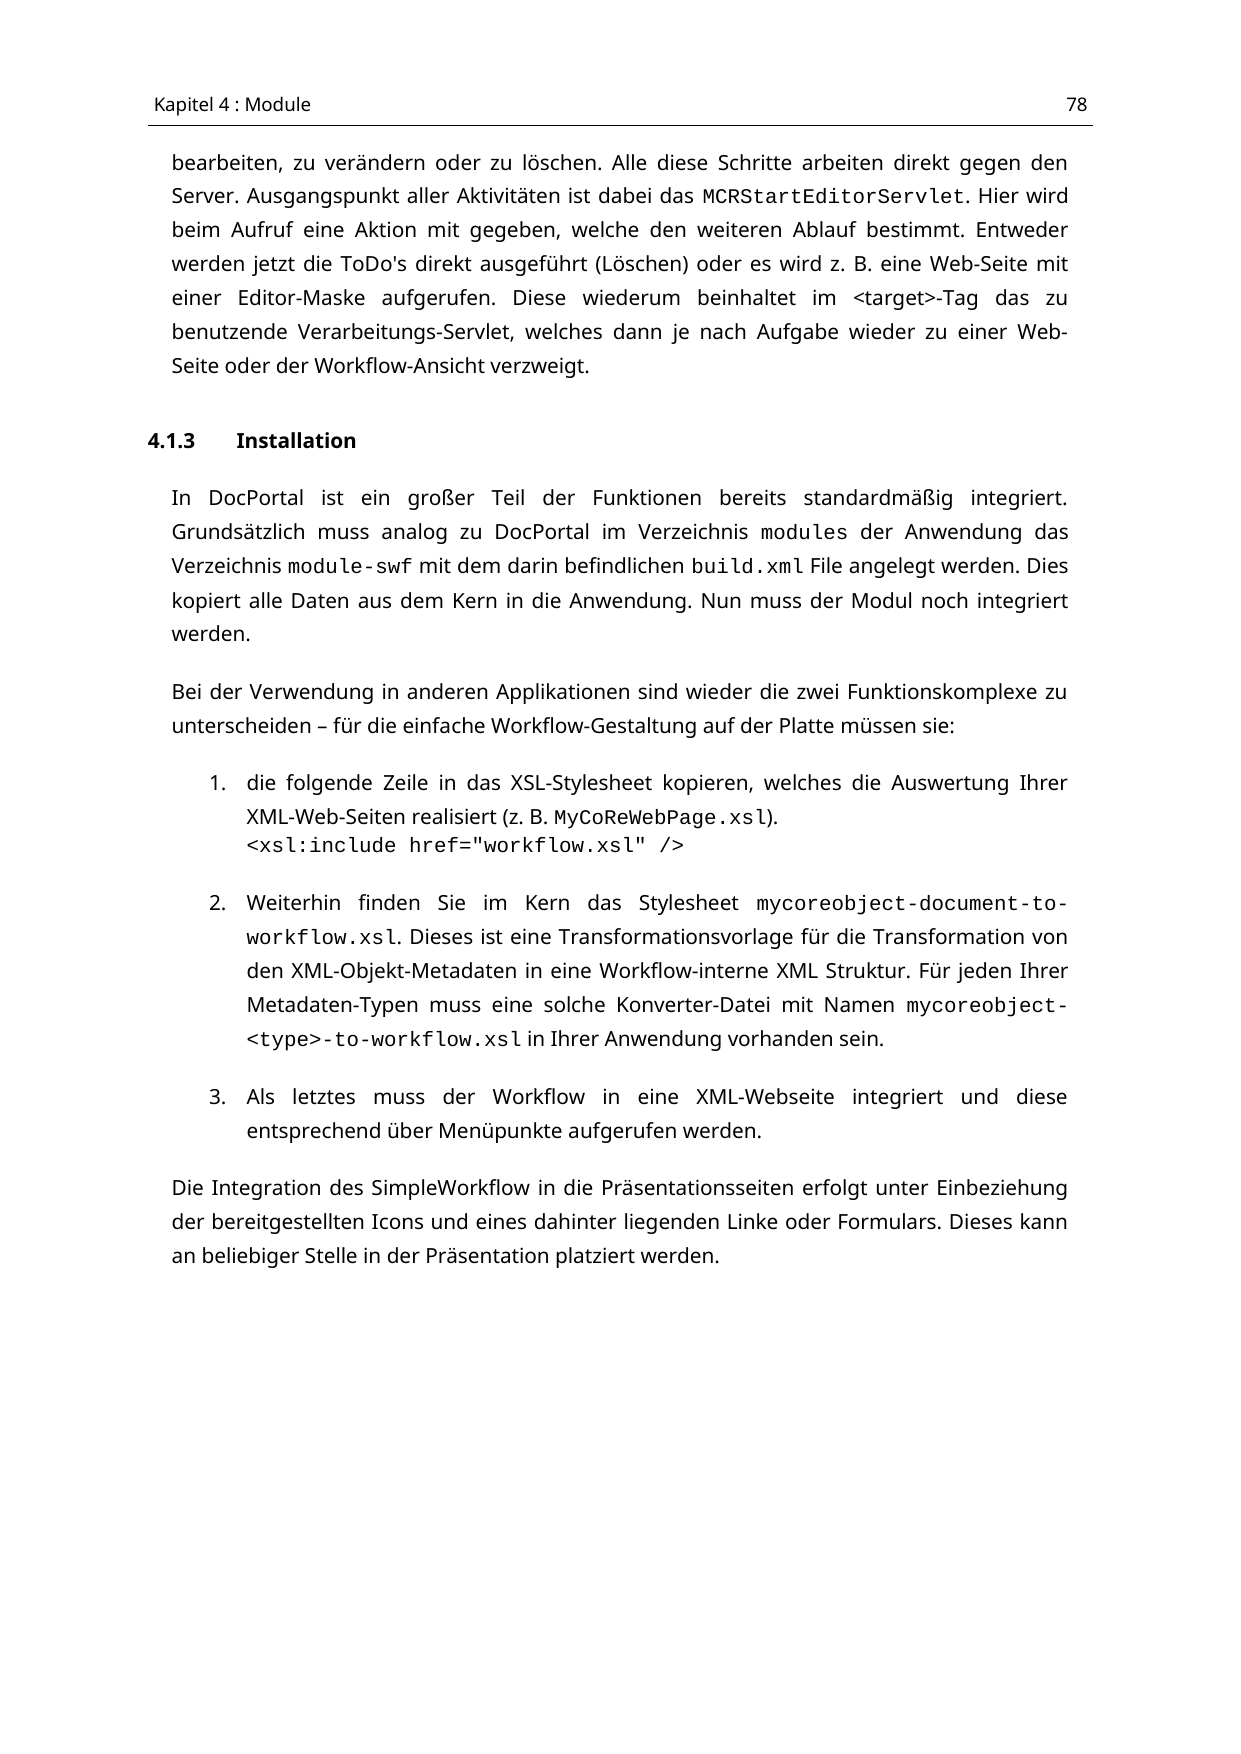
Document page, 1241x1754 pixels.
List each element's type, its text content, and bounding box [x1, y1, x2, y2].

list Weiterhin finden Sie im Kern das Stylesheet mycoreobject-document-to-workflow.xsl. Dieses ist eine Transformationsvorlage für die Transformation von den XML-Objekt-Metadaten in eine Workflow-interne XML Struktur. Für jeden Ihrer Metadaten-Typen muss eine solche Konverter-Datei mit Namen mycoreobject-<type>-to-workflow.xsl in Ihrer Anwendung vorhanden sein. [209, 888, 1069, 1053]
text In DocPortal ist ein großer Teil der Funktionen bereits standardmäßig integriert. Grundsätzlich muss analog zu DocPortal im Verzeichnis modules der Anwendung das Verzeichnis module-swf mit dem darin befindlichen build.xml File angelegt werden. Dies kopiert alle Daten aus dem Kern in die Anwendung. Nun muss der Modul noch integriert werden. [171, 483, 1069, 648]
text bearbeiten, zu verändern oder zu löschen. Alle diese Schritte arbeiten direkt gegen den Server. Ausgangspunkt aller Aktivitäten ist dabei das MCRStartEditorServlet. Hier wird beim Aufruf eine Aktion mit gegeben, welche den weiteren Ablauf bestimmt. Entweder werden jetzt die ToDo's direkt ausgeführt (Löschen) oder es wird z. B. eine Web-Seite mit einer Editor-Maske aufgerufen. Diese wiederum beinhaltet im <target>-Tag das zu benutzende Verarbeitungs-Servlet, welches dann je nach Aufgabe wieder zu einer Web-Seite oder der Workflow-Ansicht verzweigt. [171, 148, 1069, 379]
text Bei der Verwendung in anderen Applikationen sind wieder die zwei Funktionskomplexe zu unterscheiden – für die einfache Workflow-Gestaltung auf der Platte müssen sie: [171, 677, 1069, 739]
text Die Integration des SimpleWorkflow in die Präsentationsseiten erfolgt unter Einbeziehung der bereitgestellten Icons und eines dahinter liegenden Linke oder Formulars. Dieses kann an beliebiger Stelle in der Präsentation platziert werden. [171, 1173, 1069, 1269]
list die folgende Zeile in das XSL-Stylesheet kopieren, welches die Auswertung Ihrer XML-Web-Seiten realisiert (z. B. MyCoReWebPage.xsl). <xsl:include href="workflow.xsl" /> [209, 768, 1069, 859]
subtitle Installation [148, 426, 1092, 454]
list Als letztes muss der Workflow in eine XML-Webseite integriert und diese entsprechend über Menüpunkte aufgerufen werden. [209, 1082, 1069, 1144]
